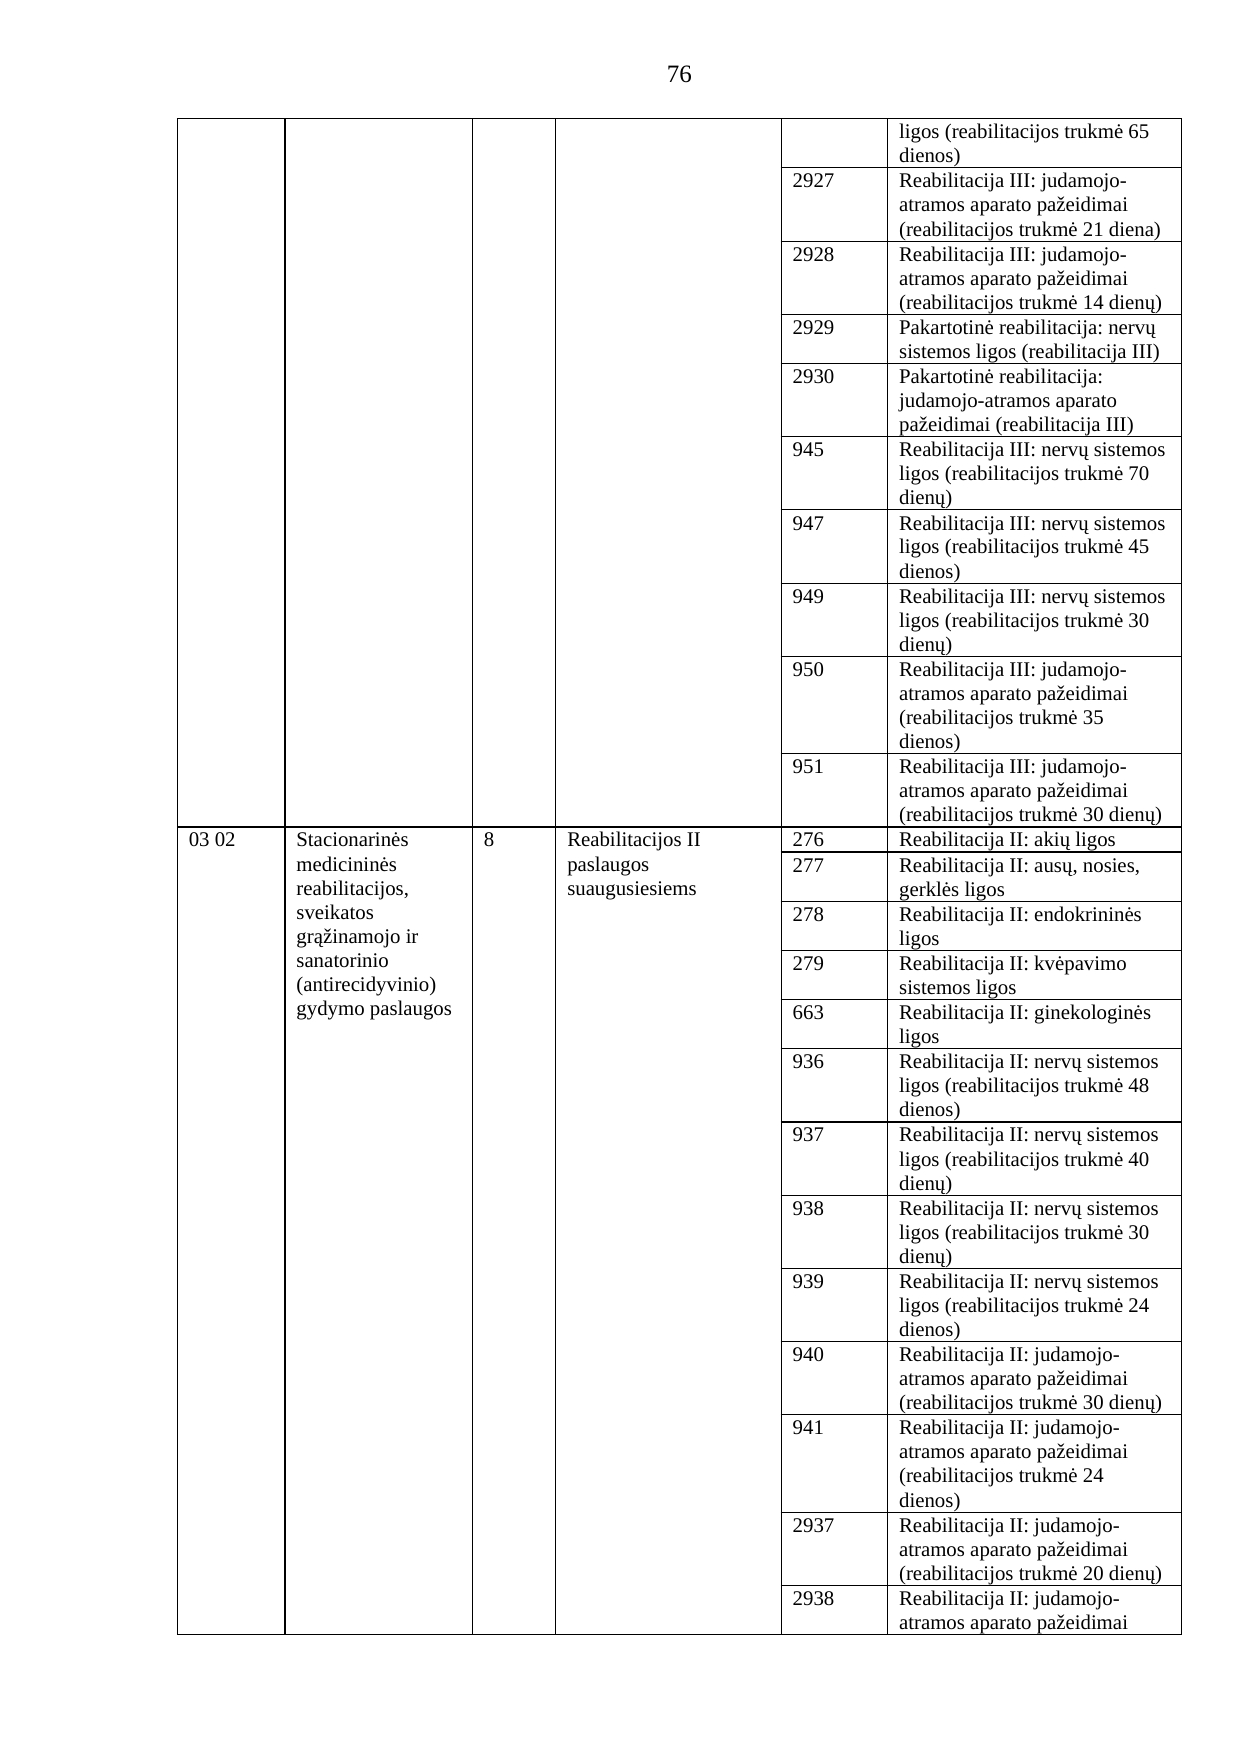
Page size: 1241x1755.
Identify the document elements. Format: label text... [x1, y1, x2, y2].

table_cell 936 [782, 1049, 887, 1121]
table_cell Reabilitacija II: judamojo-atramos aparato pažeidimai (reabilitacijos trukmė 30 dienų) [888, 1342, 1181, 1414]
table_cell Reabilitacija III: judamojo-atramos aparato pažeidimai (reabilitacijos trukmė 30 dienų) [888, 754, 1181, 826]
table_cell 937 [782, 1123, 887, 1194]
table_cell Reabilitacija II: nervų sistemos ligos (reabilitacijos trukmė 48 dienos) [888, 1049, 1181, 1121]
table_cell [473, 119, 555, 826]
table_cell Reabilitacija II: ausų, nosies, gerklės ligos [888, 853, 1181, 901]
table_cell 940 [782, 1342, 887, 1414]
table_cell Pakartotinė reabilitacija: judamojo-atramos aparato pažeidimai (reabilitacija III) [888, 364, 1181, 436]
table_cell [286, 119, 472, 826]
table_cell Stacionarinės medicininės reabilitacijos, sveikatos grąžinamojo ir sanatorinio (antirecidyvinio) gydymo paslaugos [286, 828, 472, 1634]
table_cell 277 [782, 853, 887, 901]
table_cell 950 [782, 657, 887, 753]
table_cell 939 [782, 1269, 887, 1341]
table_cell 663 [782, 1000, 887, 1048]
table_cell Pakartotinė reabilitacija: nervų sistemos ligos (reabilitacija III) [888, 315, 1181, 363]
table_cell 945 [782, 437, 887, 509]
table_cell 2938 [782, 1586, 887, 1634]
table_cell 279 [782, 951, 887, 999]
table_cell Reabilitacija II: judamojo-atramos aparato pažeidimai (reabilitacijos trukmė 24 dienos) [888, 1415, 1181, 1512]
table_cell 949 [782, 584, 887, 656]
table_cell 938 [782, 1196, 887, 1268]
table_cell 951 [782, 754, 887, 826]
table_cell [782, 119, 887, 167]
table_cell Reabilitacija III: nervų sistemos ligos (reabilitacijos trukmė 30 dienų) [888, 584, 1181, 656]
table_cell 2929 [782, 315, 887, 363]
table_cell Reabilitacijos II paslaugos suaugusiesiems [556, 828, 781, 1634]
table_cell ligos (reabilitacijos trukmė 65 dienos) [888, 119, 1181, 167]
table_cell [178, 119, 284, 826]
table_cell Reabilitacija III: judamojo-atramos aparato pažeidimai (reabilitacijos trukmė 14 dienų) [888, 242, 1181, 314]
table_cell 941 [782, 1415, 887, 1512]
table_cell Reabilitacija II: nervų sistemos ligos (reabilitacijos trukmė 24 dienos) [888, 1269, 1181, 1341]
table_cell 947 [782, 510, 887, 583]
table_cell Reabilitacija II: nervų sistemos ligos (reabilitacijos trukmė 30 dienų) [888, 1196, 1181, 1268]
table_cell Reabilitacija II: akių ligos [888, 828, 1181, 851]
table_cell Reabilitacija III: nervų sistemos ligos (reabilitacijos trukmė 45 dienos) [888, 510, 1181, 583]
table_cell Reabilitacija II: judamojo-atramos aparato pažeidimai [888, 1586, 1181, 1634]
table_cell Reabilitacija II: ginekologinės ligos [888, 1000, 1181, 1048]
table_cell 8 [473, 828, 555, 1634]
table_cell 2928 [782, 242, 887, 314]
table_cell 278 [782, 902, 887, 950]
table_cell Reabilitacija II: kvėpavimo sistemos ligos [888, 951, 1181, 999]
table_cell Reabilitacija II: endokrininės ligos [888, 902, 1181, 950]
table_cell 2930 [782, 364, 887, 436]
table_cell [556, 119, 781, 826]
table_cell Reabilitacija III: nervų sistemos ligos (reabilitacijos trukmė 70 dienų) [888, 437, 1181, 509]
table_cell Reabilitacija III: judamojo-atramos aparato pažeidimai (reabilitacijos trukmė 21 diena) [888, 168, 1181, 241]
table_cell 2937 [782, 1513, 887, 1585]
table_cell 03 02 [178, 828, 284, 1634]
table_cell 2927 [782, 168, 887, 241]
table_cell Reabilitacija III: judamojo-atramos aparato pažeidimai (reabilitacijos trukmė 35 dienos) [888, 657, 1181, 753]
table_cell Reabilitacija II: judamojo-atramos aparato pažeidimai (reabilitacijos trukmė 20 dienų) [888, 1513, 1181, 1585]
table_cell Reabilitacija II: nervų sistemos ligos (reabilitacijos trukmė 40 dienų) [888, 1123, 1181, 1194]
table_cell 276 [782, 828, 887, 851]
